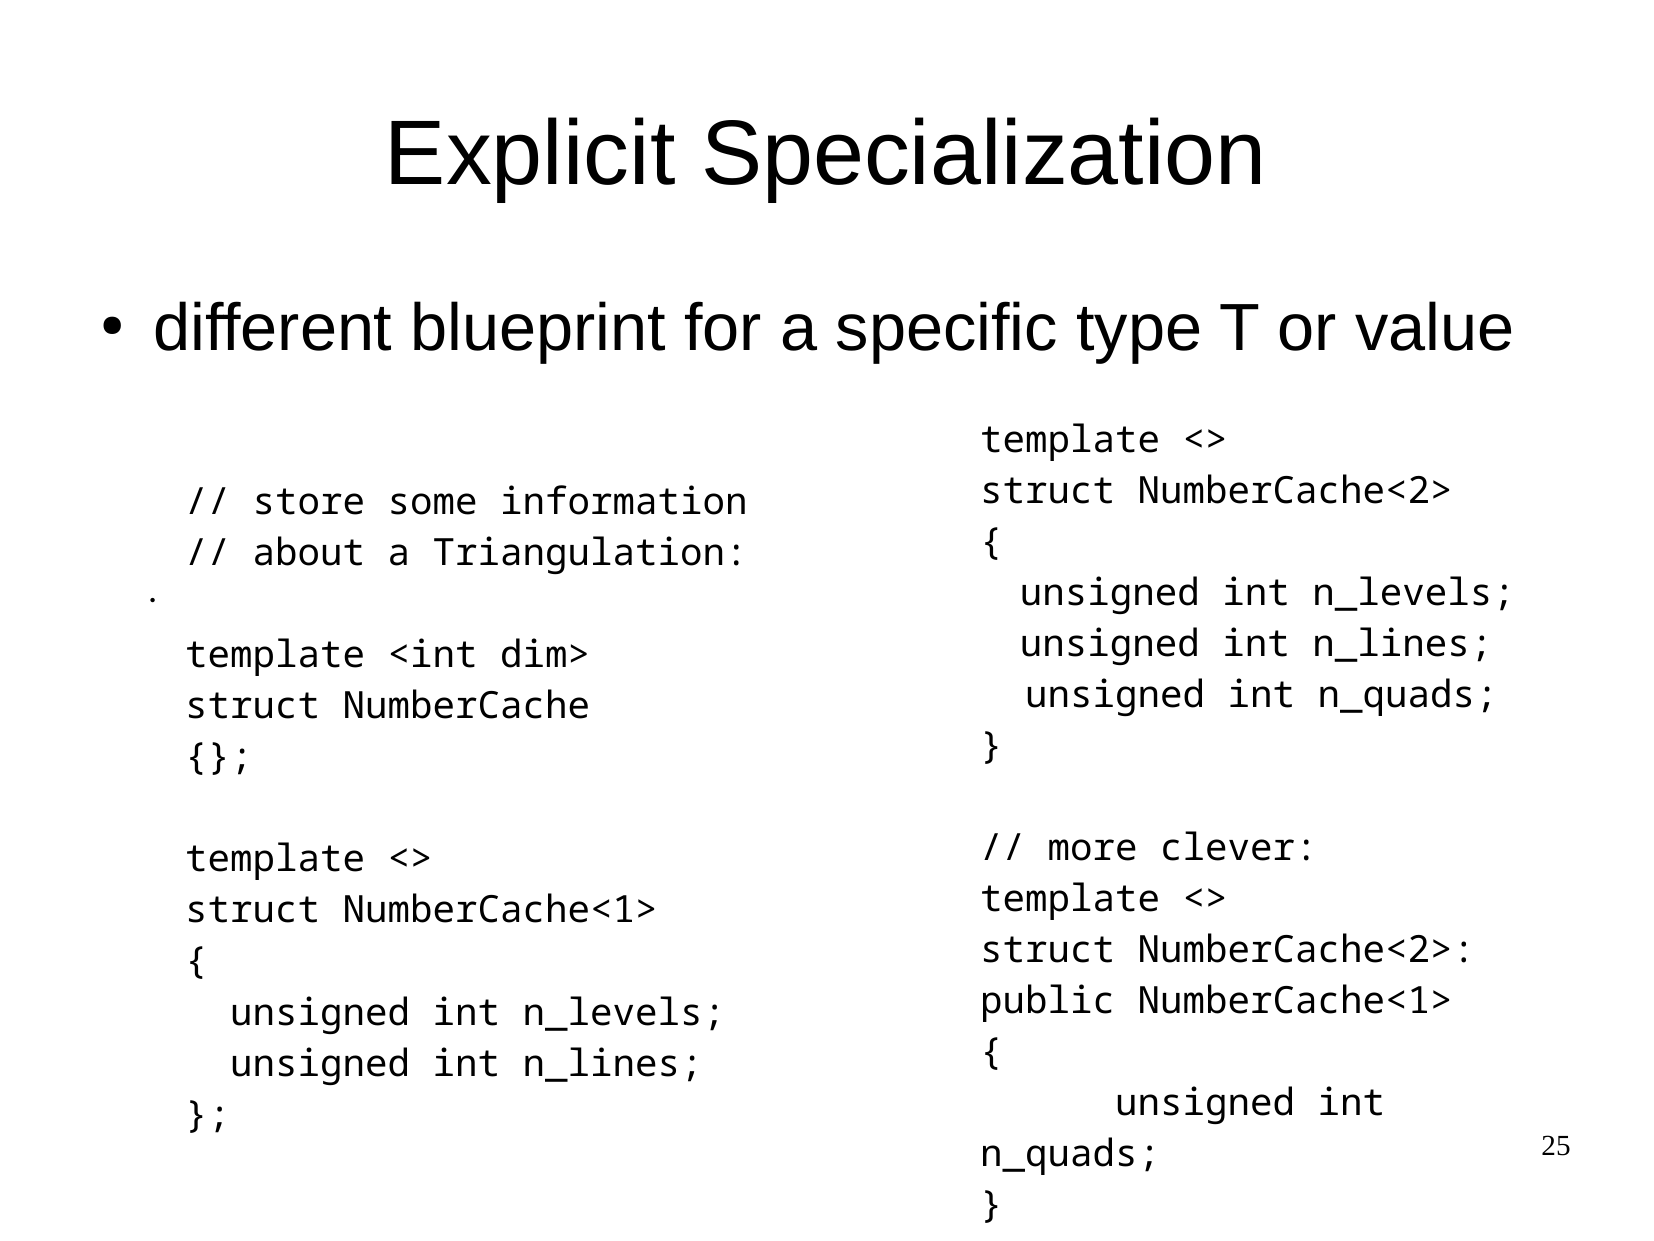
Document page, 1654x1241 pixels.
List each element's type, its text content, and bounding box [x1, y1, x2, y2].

title Explicit Specialization [82, 49, 1571, 257]
list different blueprint for a specific type T or value [82, 290, 1538, 1010]
text_box template <> struct NumberCache<2> { unsigned int n_levels; unsigned int n_lines; unsigned int n_quads; } // more clever: template <> struct NumberCache<2>: public NumberCache<1> { unsigned int n_quads; } [930, 405, 1561, 1186]
text_box // store some information // about a Triangulation: template <int dim> struct NumberCache {}; template <> struct NumberCache<1> { unsigned int n_levels; unsigned int n_lines; }; [135, 467, 766, 1136]
